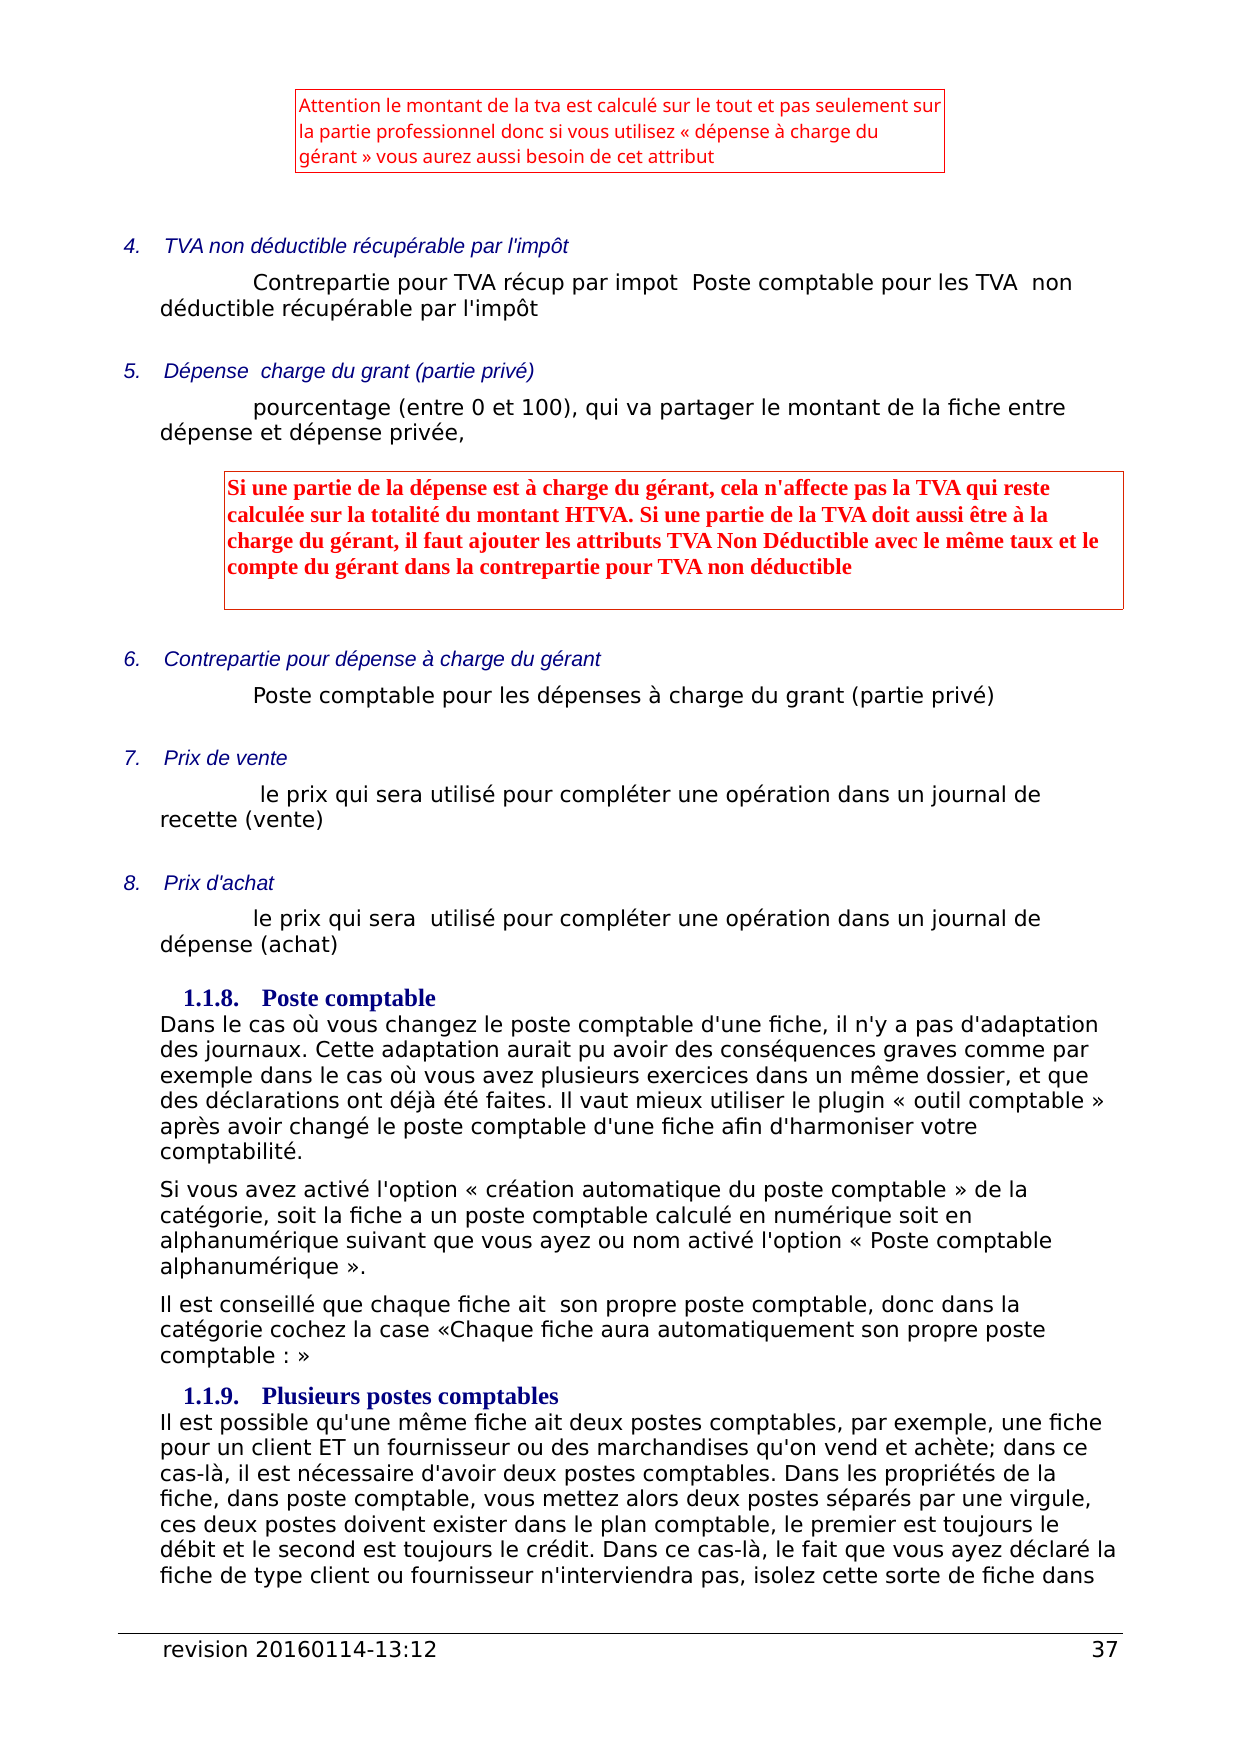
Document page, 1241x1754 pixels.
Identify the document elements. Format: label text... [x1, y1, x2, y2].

subtitle Contrepartie pour dépense à charge du gérant [117, 646, 1123, 671]
text Si vous avez activé l'option « création automatique du poste comptable » de la catégorie, soit la fiche a un poste comptable calculé en numérique soit en alphanumérique suivant que vous ayez ou nom activé l'option « Poste comptable alphanumérique ». [159, 1177, 1123, 1279]
text Poste comptable pour les dépenses à charge du grant (partie privé) [159, 683, 1123, 708]
subtitle Prix de vente [117, 746, 1123, 770]
subtitle Plusieurs postes comptables [177, 1381, 1123, 1410]
text Il est possible qu'une même fiche ait deux postes comptables, par exemple, une fiche pour un client ET un fournisseur ou des marchandises qu'on vend et achète; dans ce cas-là, il est nécessaire d'avoir deux postes comptables. Dans les propriétés de la fiche, dans poste comptable, vous mettez alors deux postes séparés par une virgule, ces deux postes doivent exister dans le plan comptable, le premier est toujours le débit et le second est toujours le crédit. Dans ce cas-là, le fait que vous ayez déclaré la fiche de type client ou fournisseur n'interviendra pas, isolez cette sorte de fiche dans [159, 1410, 1123, 1588]
text Dans le cas où vous changez le poste comptable d'une fiche, il n'y a pas d'adaptation des journaux. Cette adaptation aurait pu avoir des conséquences graves comme par exemple dans le cas où vous avez plusieurs exercices dans un même dossier, et que des déclarations ont déjà été faites. Il vaut mieux utiliser le plugin « outil comptable » après avoir changé le poste comptable d'une fiche afin d'harmoniser votre comptabilité. [159, 1012, 1123, 1165]
subtitle Dépense charge du grant (partie privé) [117, 358, 1123, 383]
text Il est conseillé que chaque fiche ait son propre poste comptable, donc dans la catégorie cochez la case «Chaque fiche aura automatiquement son propre poste comptable : » [159, 1292, 1123, 1368]
subtitle TVA non déductible récupérable par l'impôt [117, 234, 1123, 258]
subtitle Poste comptable [177, 983, 1123, 1012]
subtitle Prix d'achat [117, 870, 1123, 894]
text pourcentage (entre 0 et 100), qui va partager le montant de la fiche entre dépense et dépense privée, [159, 395, 1123, 446]
text Contrepartie pour TVA récup par impot Poste comptable pour les TVA non déductible récupérable par l'impôt [159, 270, 1123, 321]
text le prix qui sera utilisé pour compléter une opération dans un journal de dépense (achat) [159, 906, 1123, 957]
text Si une partie de la dépense est à charge du gérant, cela n'affecte pas la TVA qui reste calculée sur la totalité du montant HTVA. Si une partie de la TVA doit aussi être à la charge du gérant, il faut ajouter les attributs TVA Non Déductible avec le même taux et le compte du gérant dans la contrepartie pour TVA non déductible [225, 472, 1123, 580]
text le prix qui sera utilisé pour compléter une opération dans un journal de recette (vente) [159, 782, 1123, 833]
text Attention le montant de la tva est calculé sur le tout et pas seulement sur la partie professionnel donc si vous utilisez « dépense à charge du gérant » vous aurez aussi besoin de cet attribut [296, 90, 944, 172]
